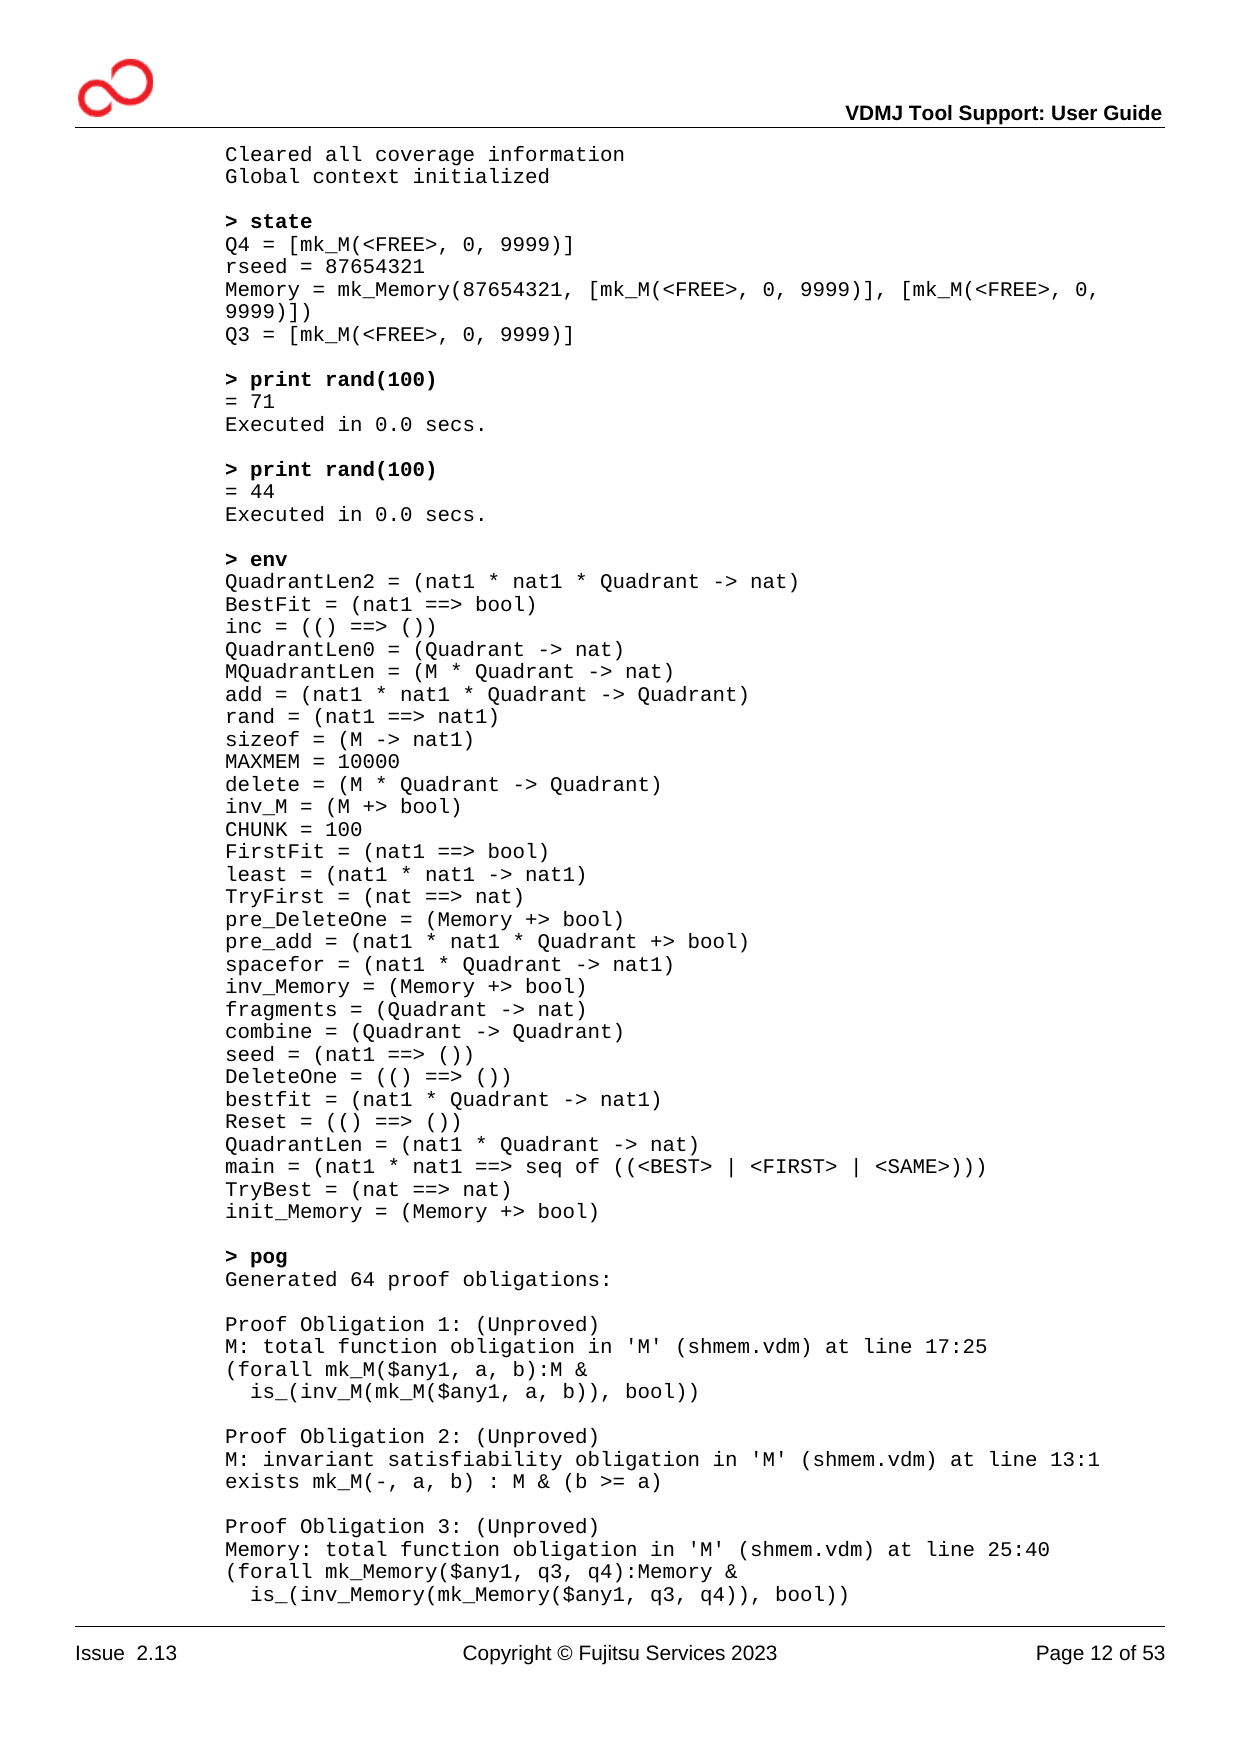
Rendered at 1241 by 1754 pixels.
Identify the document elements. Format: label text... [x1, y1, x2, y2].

text Memory: total function obligation in 'M' (shmem.vdm) at line 25:40 [225, 1538, 1165, 1561]
text > print rand(100) [225, 458, 1165, 481]
text inv_Memory = (Memory +> bool) [225, 976, 1165, 998]
text Cleared all coverage information [225, 143, 1165, 166]
text is_(inv_M(mk_M($any1, a, b)), bool)) [225, 1381, 1165, 1403]
text (forall mk_Memory($any1, q3, q4):Memory & [225, 1561, 1165, 1583]
text pre_add = (nat1 * nat1 * Quadrant +> bool) [225, 931, 1165, 953]
text spacefor = (nat1 * Quadrant -> nat1) [225, 953, 1165, 976]
text is_(inv_Memory(mk_Memory($any1, q3, q4)), bool)) [225, 1583, 1165, 1606]
text (forall mk_M($any1, a, b):M & [225, 1358, 1165, 1381]
text = 71 [225, 391, 1165, 413]
text > pog [225, 1246, 1165, 1268]
text least = (nat1 * nat1 -> nat1) [225, 863, 1165, 886]
text Proof Obligation 1: (Unproved) [225, 1313, 1165, 1336]
text sizeof = (M -> nat1) [225, 728, 1165, 751]
text MQuadrantLen = (M * Quadrant -> nat) [225, 661, 1165, 683]
text Q4 = [mk_M(<FREE>, 0, 9999)] [225, 233, 1165, 256]
text = 44 [225, 481, 1165, 503]
text rseed = 87654321 [225, 256, 1165, 278]
text inc = (() ==> ()) [225, 616, 1165, 638]
text inv_M = (M +> bool) [225, 796, 1165, 818]
text DeleteOne = (() ==> ()) [225, 1066, 1165, 1088]
text > print rand(100) [225, 368, 1165, 391]
text fragments = (Quadrant -> nat) [225, 998, 1165, 1021]
text Q3 = [mk_M(<FREE>, 0, 9999)] [225, 323, 1165, 346]
text Reset = (() ==> ()) [225, 1111, 1165, 1133]
text pre_DeleteOne = (Memory +> bool) [225, 908, 1165, 931]
text Executed in 0.0 secs. [225, 503, 1165, 526]
text QuadrantLen = (nat1 * Quadrant -> nat) [225, 1133, 1165, 1156]
text Memory = mk_Memory(87654321, [mk_M(<FREE>, 0, 9999)], [mk_M(<FREE>, 0, 9999)]) [225, 278, 1165, 323]
text M: total function obligation in 'M' (shmem.vdm) at line 17:25 [225, 1336, 1165, 1358]
text > env [225, 548, 1165, 571]
text QuadrantLen2 = (nat1 * nat1 * Quadrant -> nat) [225, 571, 1165, 593]
text TryFirst = (nat ==> nat) [225, 886, 1165, 908]
text FirstFit = (nat1 ==> bool) [225, 841, 1165, 863]
text Executed in 0.0 secs. [225, 413, 1165, 436]
text exists mk_M(-, a, b) : M & (b >= a) [225, 1471, 1165, 1493]
text delete = (M * Quadrant -> Quadrant) [225, 773, 1165, 796]
text main = (nat1 * nat1 ==> seq of ((<BEST> | <FIRST> | <SAME>))) [225, 1156, 1165, 1178]
text Global context initialized [225, 166, 1165, 188]
text M: invariant satisfiability obligation in 'M' (shmem.vdm) at line 13:1 [225, 1448, 1165, 1471]
text combine = (Quadrant -> Quadrant) [225, 1021, 1165, 1043]
text Proof Obligation 2: (Unproved) [225, 1426, 1165, 1448]
text Generated 64 proof obligations: [225, 1268, 1165, 1291]
text MAXMEM = 10000 [225, 751, 1165, 773]
text CHUNK = 100 [225, 818, 1165, 841]
picture [78, 52, 153, 127]
text bestfit = (nat1 * Quadrant -> nat1) [225, 1088, 1165, 1111]
text seed = (nat1 ==> ()) [225, 1043, 1165, 1066]
text rand = (nat1 ==> nat1) [225, 706, 1165, 728]
text TryBest = (nat ==> nat) [225, 1178, 1165, 1201]
text add = (nat1 * nat1 * Quadrant -> Quadrant) [225, 683, 1165, 706]
text init_Memory = (Memory +> bool) [225, 1201, 1165, 1223]
text BestFit = (nat1 ==> bool) [225, 593, 1165, 616]
text QuadrantLen0 = (Quadrant -> nat) [225, 638, 1165, 661]
text Proof Obligation 3: (Unproved) [225, 1516, 1165, 1538]
text > state [225, 211, 1165, 233]
